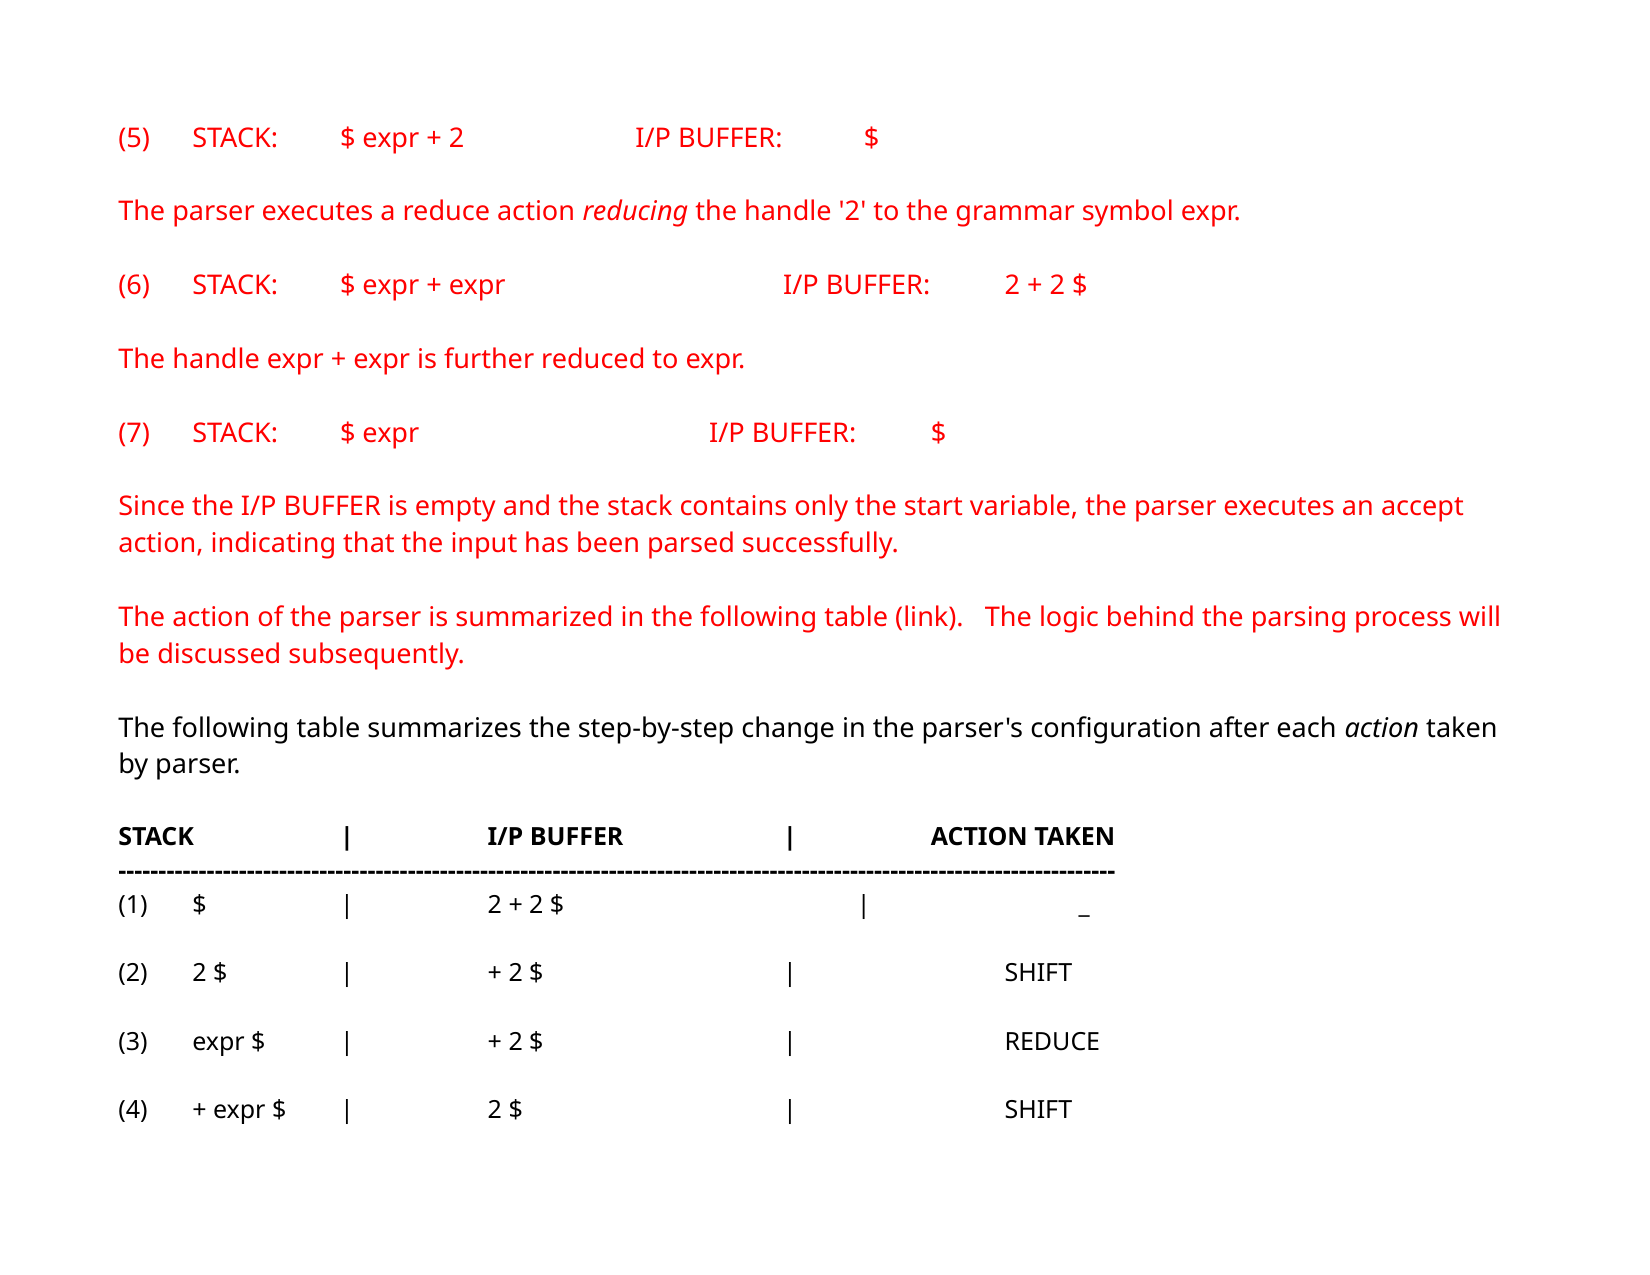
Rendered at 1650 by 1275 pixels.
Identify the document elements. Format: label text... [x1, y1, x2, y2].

text (1) $ | 2 + 2 $ | _ [118, 887, 1532, 921]
text (2) 2 $ | + 2 $ | SHIFT [118, 955, 1532, 989]
text ---------------------------------------------------------------------------------------------------------------------------- [118, 853, 1532, 887]
text The action of the parser is summarized in the following table (link). The logic behind the parsing process will be discussed subsequently. [118, 597, 1532, 671]
text The parser executes a reduce action reducing the handle '2' to the grammar symbol expr. [118, 192, 1532, 229]
text (3) expr $ | + 2 $ | REDUCE [118, 1023, 1532, 1057]
text STACK | I/P BUFFER | ACTION TAKEN [118, 819, 1532, 853]
text (4) + expr $ | 2 $ | SHIFT [118, 1091, 1532, 1125]
text The handle expr + expr is further reduced to expr. [118, 339, 1532, 376]
text The following table summarizes the step-by-step change in the parser's configuration after each action taken by parser. [118, 708, 1532, 782]
text (6) STACK: $ expr + expr I/P BUFFER: 2 + 2 $ [118, 266, 1532, 302]
text Since the I/P BUFFER is empty and the stack contains only the start variable, the parser executes an accept action, indicating that the input has been parsed successfully. [118, 487, 1532, 561]
text (7) STACK: $ expr I/P BUFFER: $ [118, 413, 1532, 450]
text (5) STACK: $ expr + 2 I/P BUFFER: $ [118, 118, 1532, 155]
